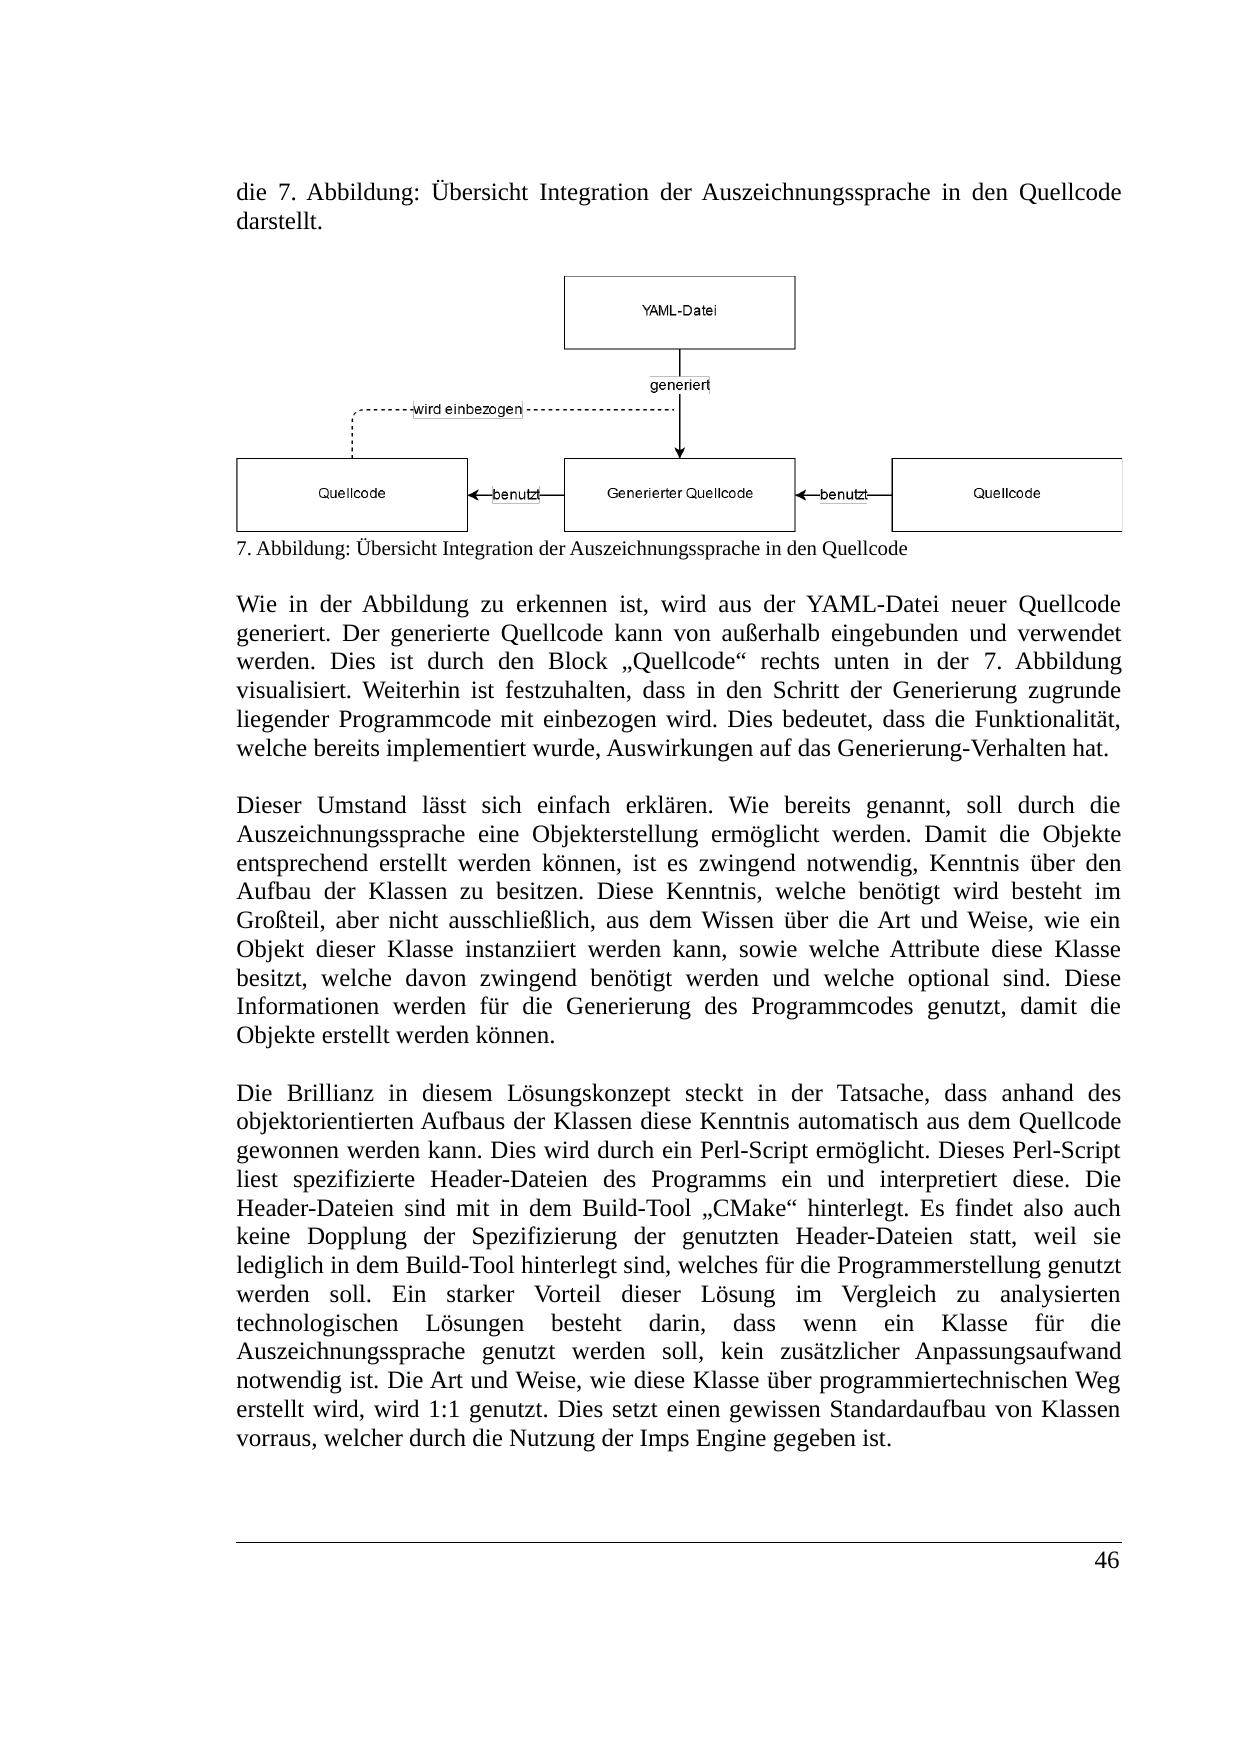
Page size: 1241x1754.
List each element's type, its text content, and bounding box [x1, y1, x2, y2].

picture [236, 276, 1123, 532]
text 7. Abbildung: Übersicht Integration der Auszeichnungssprache in den Quellcode [236, 532, 1122, 560]
text Die Brillianz in diesem Lösungskonzept steckt in der Tatsache, dass anhand des objektorientierten Aufbaus der Klassen diese Kenntnis automatisch aus dem Quellcode gewonnen werden kann. Dies wird durch ein Perl-Script ermöglicht. Dieses Perl-Script liest spezifizierte Header-Dateien des Programms ein und interpretiert diese. Die Header-Dateien sind mit in dem Build-Tool „CMake“ hinterlegt. Es findet also auch keine Dopplung der Spezifizierung der genutzten Header-Dateien statt, weil sie lediglich in dem Build-Tool hinterlegt sind, welches für die Programmerstellung genutzt werden soll. Ein starker Vorteil dieser Lösung im Vergleich zu analysierten technologischen Lösungen besteht darin, dass wenn ein Klasse für die Auszeichnungssprache genutzt werden soll, kein zusätzlicher Anpassungsaufwand notwendig ist. Die Art und Weise, wie diese Klasse über programmiertechnischen Weg erstellt wird, wird 1:1 genutzt. Dies setzt einen gewissen Standardaufbau von Klassen vorraus, welcher durch die Nutzung der Imps Engine gegeben ist. [236, 1078, 1122, 1451]
text Wie in der Abbildung zu erkennen ist, wird aus der YAML-Datei neuer Quellcode generiert. Der generierte Quellcode kann von außerhalb eingebunden und verwendet werden. Dies ist durch den Block „Quellcode“ rechts unten in der 7. Abbildung visualisiert. Weiterhin ist festzuhalten, dass in den Schritt der Generierung zugrunde liegender Programmcode mit einbezogen wird. Dies bedeutet, dass die Funktionalität, welche bereits implementiert wurde, Auswirkungen auf das Generierung-Verhalten hat. [236, 589, 1122, 761]
text die 7. Abbildung: Übersicht Integration der Auszeichnungssprache in den Quellcode darstellt. [236, 177, 1122, 235]
text Dieser Umstand lässt sich einfach erklären. Wie bereits genannt, soll durch die Auszeichnungssprache eine Objekterstellung ermöglicht werden. Damit die Objekte entsprechend erstellt werden können, ist es zwingend notwendig, Kenntnis über den Aufbau der Klassen zu besitzen. Diese Kenntnis, welche benötigt wird besteht im Großteil, aber nicht ausschließlich, aus dem Wissen über die Art und Weise, wie ein Objekt dieser Klasse instanziiert werden kann, sowie welche Attribute diese Klasse besitzt, welche davon zwingend benötigt werden und welche optional sind. Diese Informationen werden für die Generierung des Programmcodes genutzt, damit die Objekte erstellt werden können. [236, 790, 1122, 1049]
